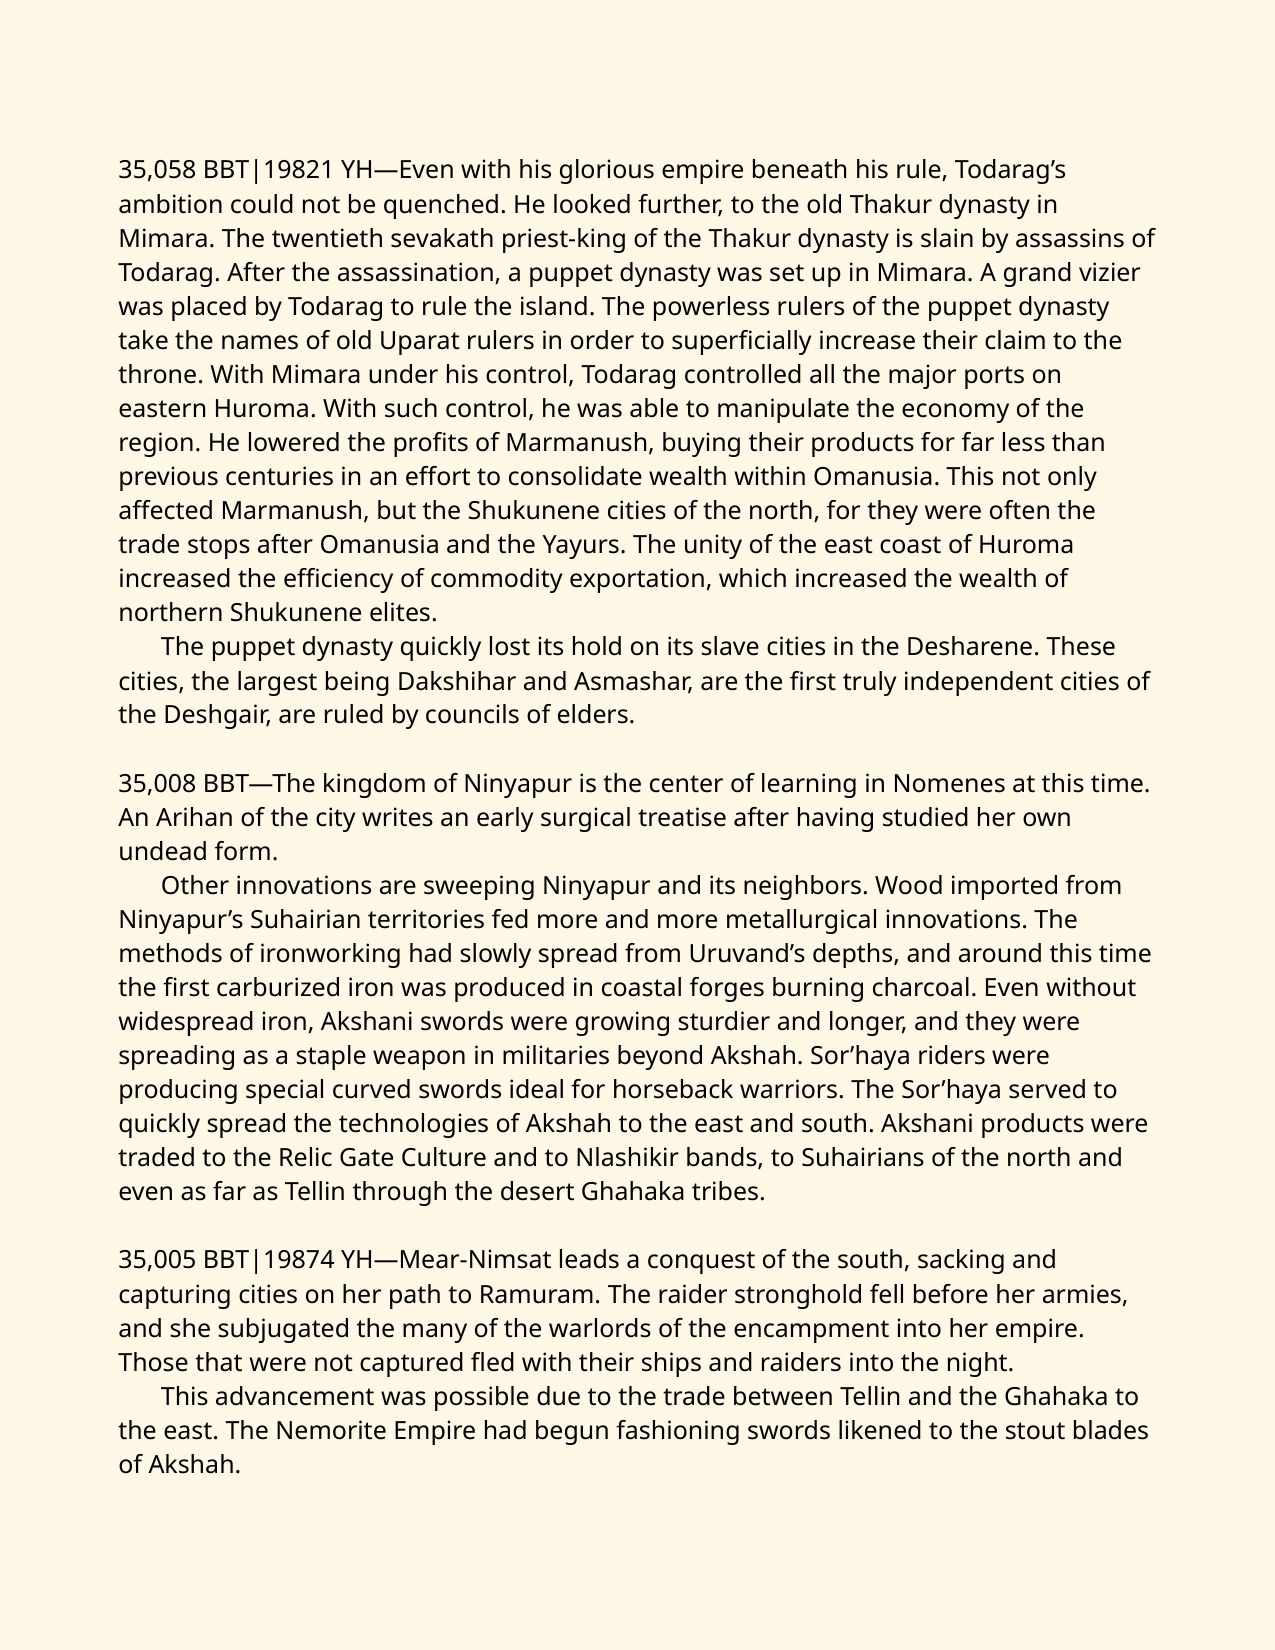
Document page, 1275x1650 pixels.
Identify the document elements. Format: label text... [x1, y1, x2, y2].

text 35,005 BBT|19874 YH—Mear-Nimsat leads a conquest of the south, sacking and capturing cities on her path to Ramuram. The raider stronghold fell before her armies, and she subjugated the many of the warlords of the encampment into her empire. Those that were not captured fled with their ships and raiders into the night. [118, 1242, 1157, 1378]
text Other innovations are sweeping Ninyapur and its neighbors. Wood imported from Ninyapur’s Suhairian territories fed more and more metallurgical innovations. The methods of ironworking had slowly spread from Uruvand’s depths, and around this time the first carburized iron was produced in coastal forges burning charcoal. Even without widespread iron, Akshani swords were growing sturdier and longer, and they were spreading as a staple weapon in militaries beyond Akshah. Sor’haya riders were producing special curved swords ideal for horseback warriors. The Sor’haya served to quickly spread the technologies of Akshah to the east and south. Akshani products were traded to the Relic Gate Culture and to Nlashikir bands, to Suhairians of the north and even as far as Tellin through the desert Ghahaka tribes. [118, 867, 1157, 1208]
text 35,058 BBT|19821 YH—Even with his glorious empire beneath his rule, Todarag’s ambition could not be quenched. He looked further, to the old Thakur dynasty in Mimara. The twentieth sevakath priest-king of the Thakur dynasty is slain by assassins of Todarag. After the assassination, a puppet dynasty was set up in Mimara. A grand vizier was placed by Todarag to rule the island. The powerless rulers of the puppet dynasty take the names of old Uparat rulers in order to superficially increase their claim to the throne. With Mimara under his control, Todarag controlled all the major ports on eastern Huroma. With such control, he was able to manipulate the economy of the region. He lowered the profits of Marmanush, buying their products for far less than previous centuries in an effort to consolidate wealth within Omanusia. This not only affected Marmanush, but the Shukunene cities of the north, for they were often the trade stops after Omanusia and the Yayurs. The unity of the east coast of Huroma increased the efficiency of commodity exportation, which increased the wealth of northern Shukunene elites. [118, 152, 1157, 629]
text 35,008 BBT—The kingdom of Ninyapur is the center of learning in Nomenes at this time. An Arihan of the city writes an early surgical treatise after having studied her own undead form. [118, 765, 1157, 867]
text This advancement was possible due to the trade between Tellin and the Ghahaka to the east. The Nemorite Empire had begun fashioning swords likened to the stout blades of Akshah. [118, 1378, 1157, 1481]
text The puppet dynasty quickly lost its hold on its slave cities in the Desharene. These cities, the largest being Dakshihar and Asmashar, are the first truly independent cities of the Deshgair, are ruled by councils of elders. [118, 629, 1157, 731]
